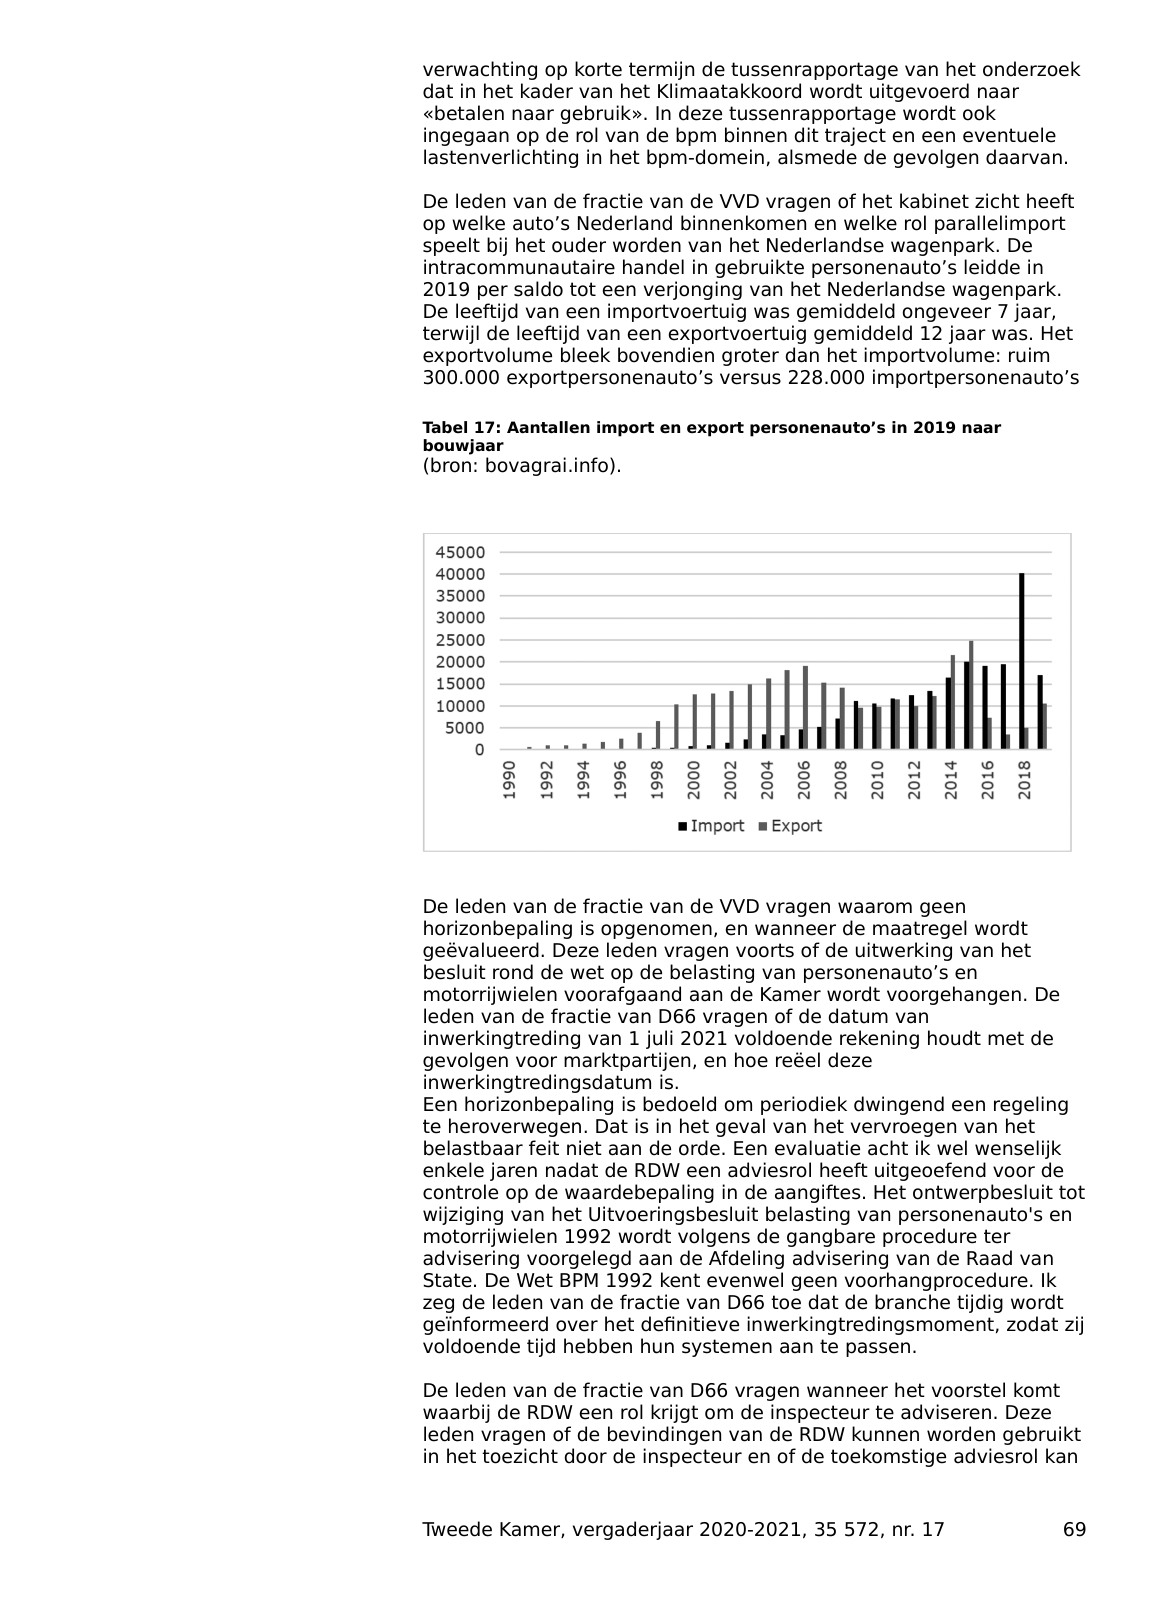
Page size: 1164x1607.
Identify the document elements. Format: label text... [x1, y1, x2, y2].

text De leden van de fractie van de VVD vragen waarom geen horizonbepaling is opgenomen, en wanneer de maatregel wordt geëvalueerd. Deze leden vragen voorts of de uitwerking van het besluit rond de wet op de belasting van personenauto’s en motorrijwielen voorafgaand aan de Kamer wordt voorgehangen. De leden van de fractie van D66 vragen of de datum van inwerkingtreding van 1 juli 2021 voldoende rekening houdt met de gevolgen voor marktpartijen, en hoe reëel deze inwerkingtredingsdatum is. [422, 896, 1087, 1094]
text verwachting op korte termijn de tussenrapportage van het onderzoek dat in het kader van het Klimaatakkoord wordt uitgevoerd naar «betalen naar gebruik». In deze tussenrapportage wordt ook ingegaan op de rol van de bpm binnen dit traject en een eventuele lastenverlichting in het bpm-domein, alsmede de gevolgen daarvan. [422, 59, 1087, 169]
text Een horizonbepaling is bedoeld om periodiek dwingend een regeling te heroverwegen. Dat is in het geval van het vervroegen van het belastbaar feit niet aan de orde. Een evaluatie acht ik wel wenselijk enkele jaren nadat de RDW een adviesrol heeft uitgeoefend voor de controle op de waardebepaling in de aangiftes. Het ontwerpbesluit tot wijziging van het Uitvoeringsbesluit belasting van personenauto's en motorrijwielen 1992 wordt volgens de gangbare procedure ter advisering voorgelegd aan de Afdeling advisering van de Raad van State. De Wet BPM 1992 kent evenwel geen voorhangprocedure. Ik zeg de leden van de fractie van D66 toe dat de branche tijdig wordt geïnformeerd over het definitieve inwerkingtredingsmoment, zodat zij voldoende tijd hebben hun systemen aan te passen. [422, 1094, 1087, 1358]
text De leden van de fractie van D66 vragen wanneer het voorstel komt waarbij de RDW een rol krijgt om de inspecteur te adviseren. Deze leden vragen of de bevindingen van de RDW kunnen worden gebruikt in het toezicht door de inspecteur en of de toekomstige adviesrol kan [422, 1380, 1087, 1468]
text Tabel 17: Aantallen import en export personenauto’s in 2019 naar bouwjaar [422, 419, 1072, 455]
picture [422, 533, 1072, 852]
text De leden van de fractie van de VVD vragen of het kabinet zicht heeft op welke auto’s Nederland binnenkomen en welke rol parallelimport speelt bij het ouder worden van het Nederlandse wagenpark. De intracommunautaire handel in gebruikte personenauto’s leidde in 2019 per saldo tot een verjonging van het Nederlandse wagenpark. De leeftijd van een importvoertuig was gemiddeld ongeveer 7 jaar, terwijl de leeftijd van een exportvoertuig gemiddeld 12 jaar was. Het exportvolume bleek bovendien groter dan het importvolume: ruim 300.000 exportpersonenauto’s versus 228.000 importpersonenauto’s (bron: bovagrai.info). [422, 191, 1087, 477]
